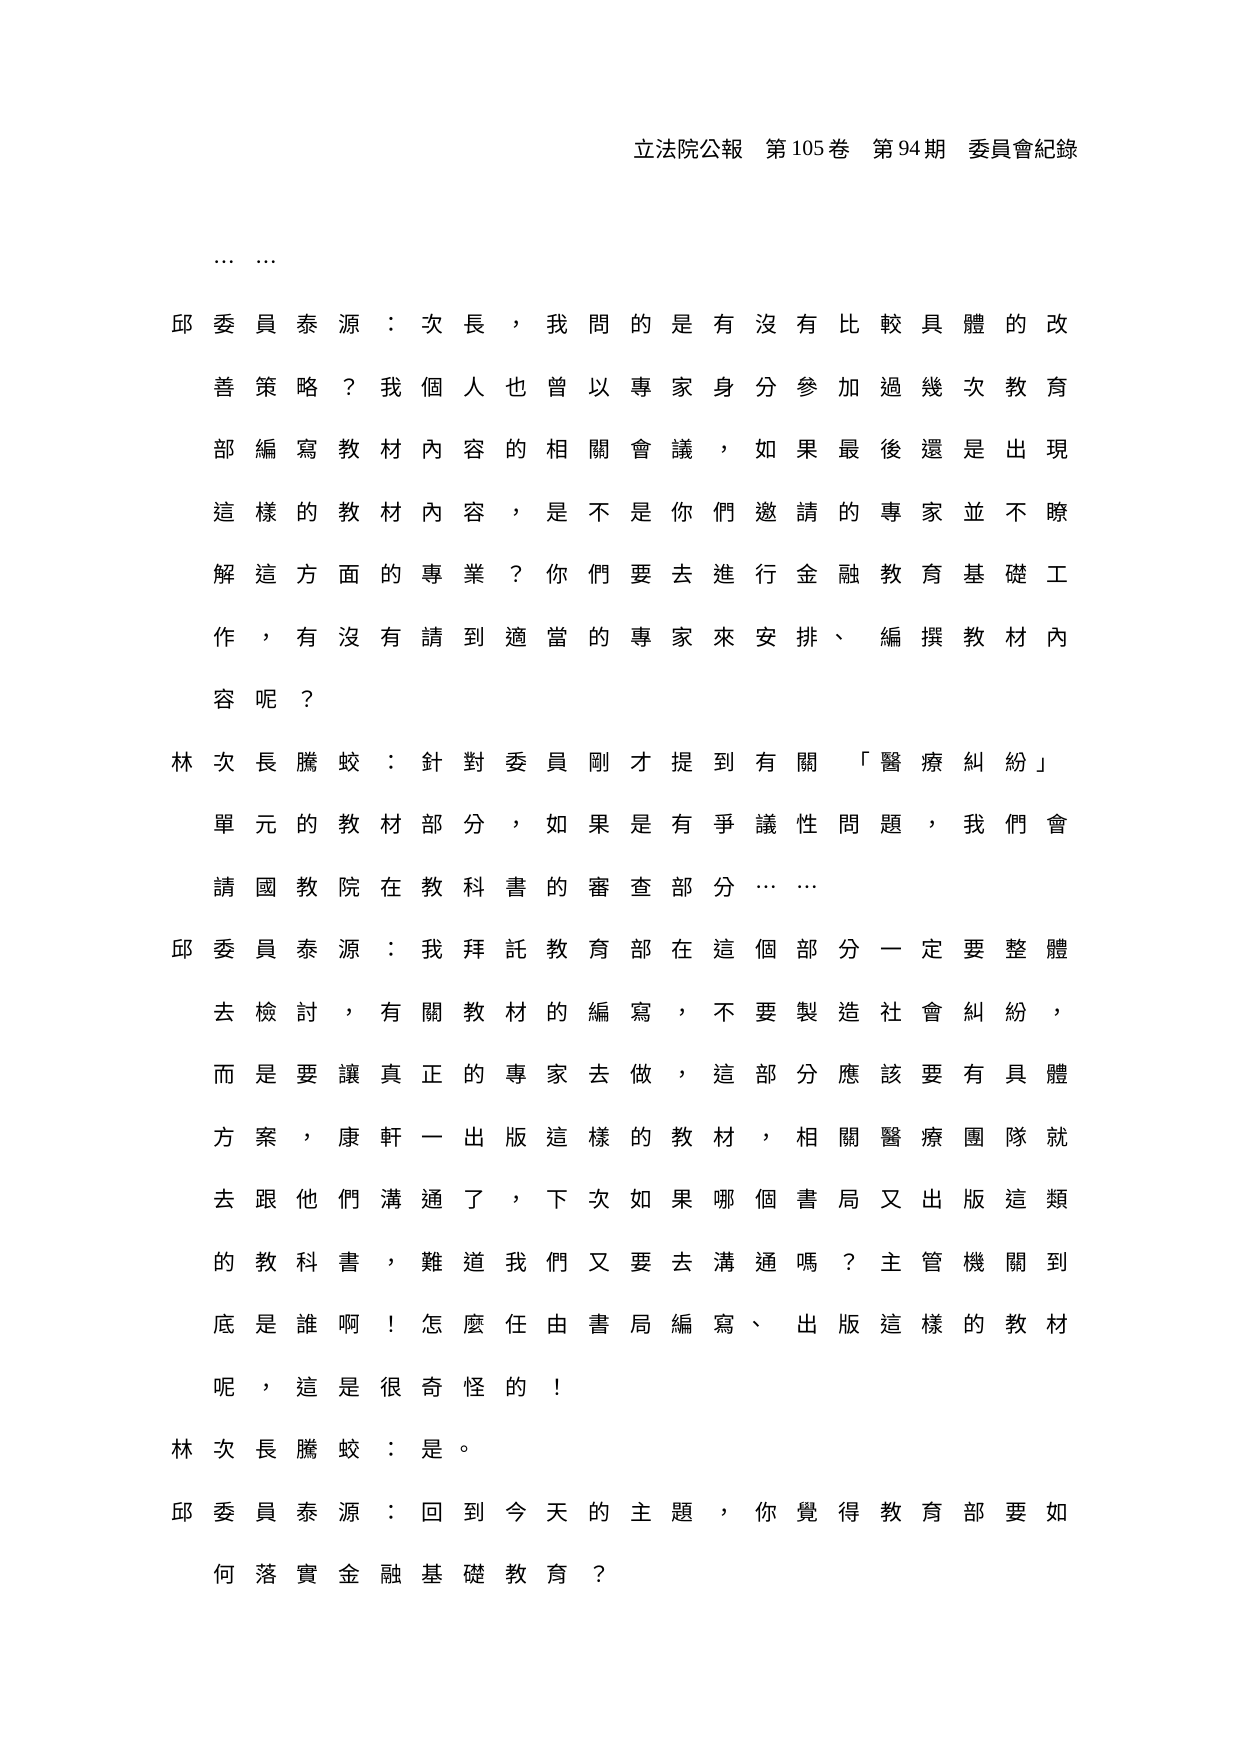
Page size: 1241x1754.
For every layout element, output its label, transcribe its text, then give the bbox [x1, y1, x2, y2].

text 邱委員泰源：回到今天的主題，你覺得教育部要如何落實金融基礎教育？ [162, 1469, 1078, 1594]
text 邱委員泰源：次長，我問的是有沒有比較具體的改善策略？我個人也曾以專家身分參加過幾次教育部編寫教材內容的相關會議，如果最後還是出現這樣的教材內容，是不是你們邀請的專家並不瞭解這方面的專業？你們要去進行金融教育基礎工作，有沒有請到適當的專家來安排、編撰教材內容呢？ [162, 281, 1078, 719]
text 邱委員泰源：我拜託教育部在這個部分一定要整體去檢討，有關教材的編寫，不要製造社會糾紛，而是要讓真正的專家去做，這部分應該要有具體方案，康軒一出版這樣的教材，相關醫療團隊就去跟他們溝通了，下次如果哪個書局又出版這類的教科書，難道我們又要去溝通嗎？主管機關到底是誰啊！怎麼任由書局編寫、出版這樣的教材呢，這是很奇怪的！ [162, 906, 1078, 1406]
text …… [162, 219, 1078, 281]
text 林次長騰蛟：針對委員剛才提到有關「醫療糾紛」單元的教材部分，如果是有爭議性問題，我們會請國教院在教科書的審查部分…… [162, 719, 1078, 906]
text 林次長騰蛟：是。 [162, 1406, 1078, 1469]
